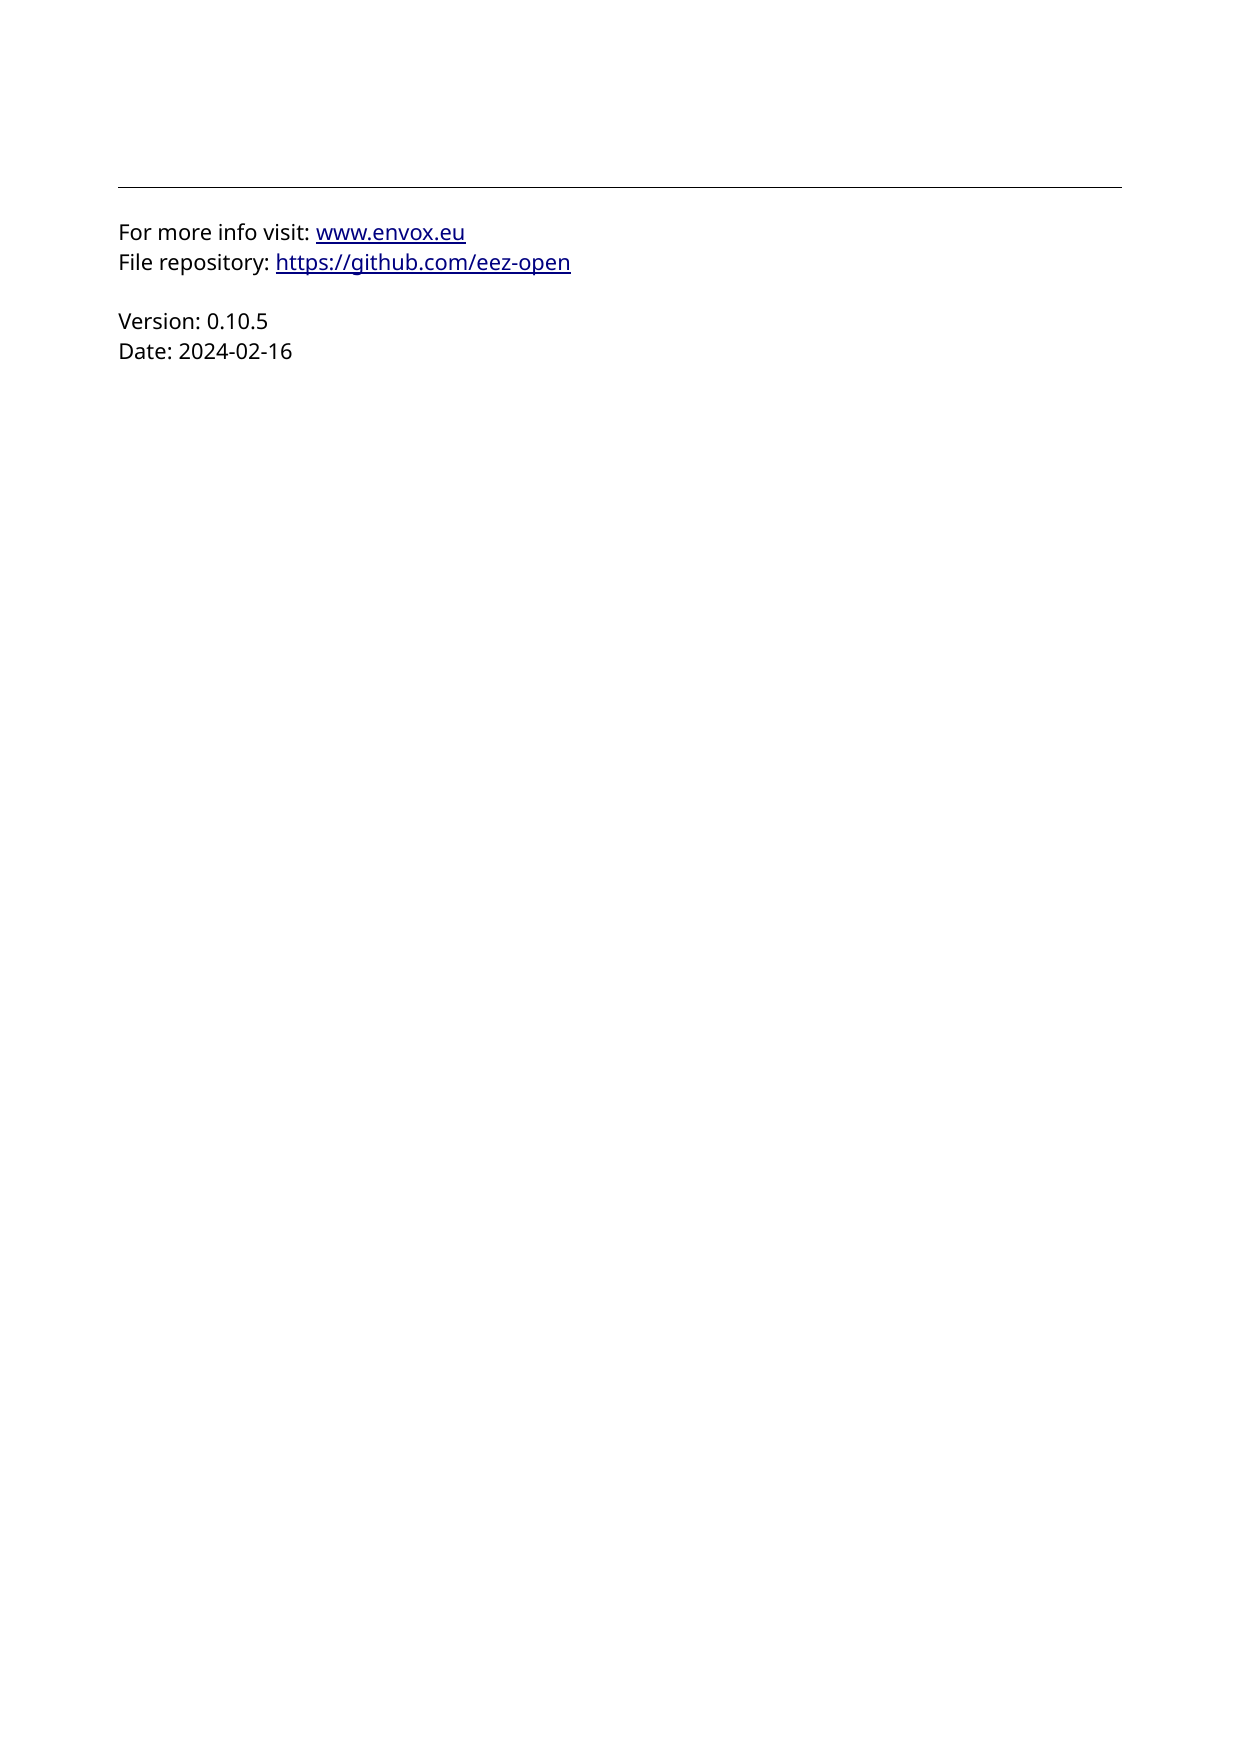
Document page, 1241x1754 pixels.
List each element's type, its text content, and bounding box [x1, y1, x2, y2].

text For more info visit: www.envox.eu [118, 217, 1122, 247]
text Version: 0.10.5 [118, 306, 1122, 336]
text File repository: https://github.com/eez-open [118, 247, 1122, 276]
text Date: 2024-02-16 [118, 336, 1122, 366]
